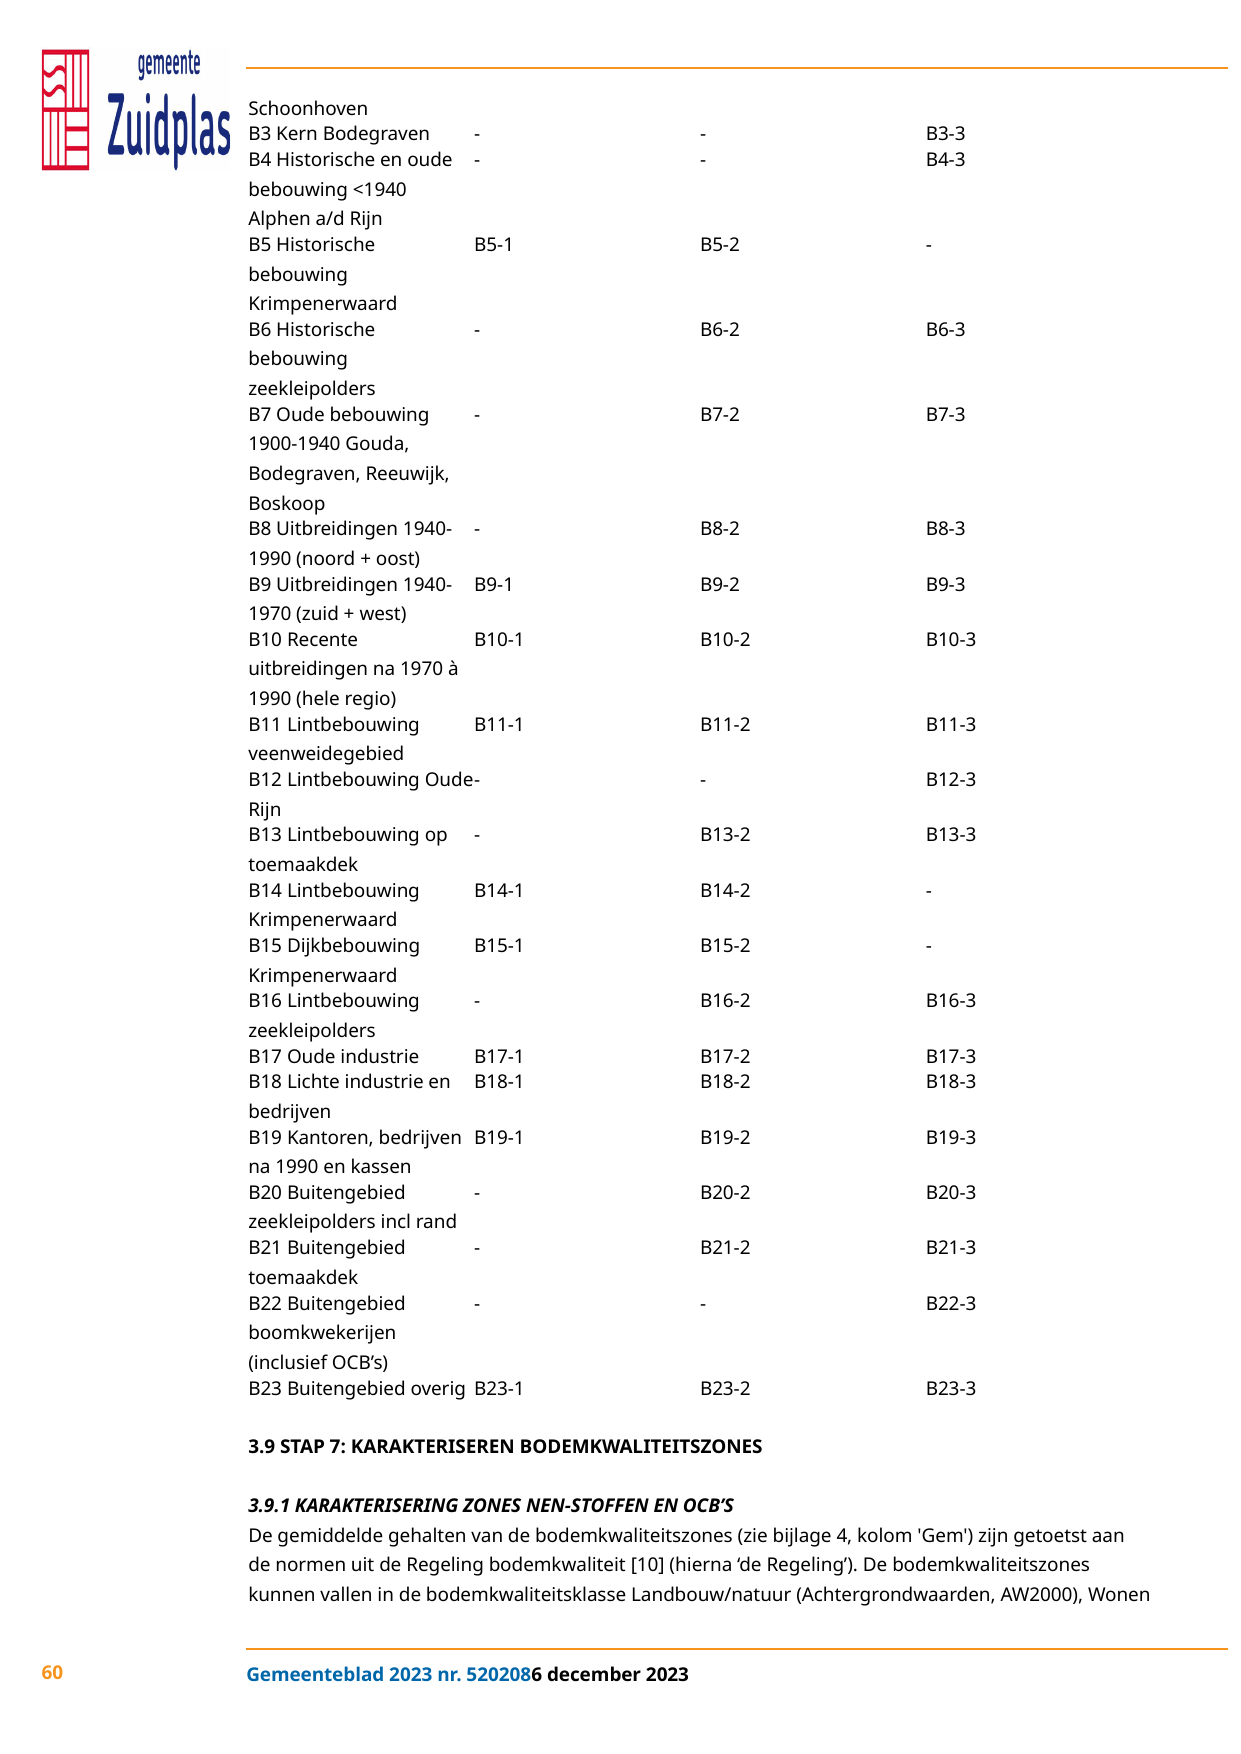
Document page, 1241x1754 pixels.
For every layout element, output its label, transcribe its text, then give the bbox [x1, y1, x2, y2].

table_cell B17-3 [926, 1043, 1152, 1068]
table_cell B23 Buitengebied overig [248, 1375, 474, 1400]
table_cell B22 Buitengebied boomkwekerijen (inclusief OCB’s) [248, 1290, 474, 1375]
table_cell B19 Kantoren, bedrijven na 1990 en kassen [248, 1124, 474, 1179]
table_cell - [474, 822, 700, 877]
table_cell B23-2 [700, 1375, 926, 1400]
table_cell - [474, 1235, 700, 1290]
table_cell B7-2 [700, 401, 926, 515]
table_cell - [474, 1290, 700, 1375]
table_cell B9-3 [926, 571, 1152, 626]
table_cell - [700, 121, 926, 146]
table_cell B11-2 [700, 711, 926, 766]
text De gemiddelde gehalten van de bodemkwaliteitszones (zie bijlage 4, kolom 'Gem') zijn getoetst aan de normen uit de Regeling bodemkwaliteit [10] (hierna ‘de Regeling’). De bodemkwaliteitszones kunnen vallen in de bodemkwaliteitsklasse Landbouw/natuur (Achtergrondwaarden, AW2000), Wonen [248, 1522, 1152, 1607]
table_cell B23-1 [474, 1375, 700, 1400]
table_cell B3 Kern Bodegraven [248, 121, 474, 146]
table_cell B16-3 [926, 988, 1152, 1043]
table_cell B11-1 [474, 711, 700, 766]
table_cell B19-1 [474, 1124, 700, 1179]
table_cell - [474, 146, 700, 231]
table_cell B21 Buitengebied toemaakdek [248, 1235, 474, 1290]
table_cell B6-3 [926, 316, 1152, 401]
table_cell B7 Oude bebouwing 1900-1940 Gouda, Bodegraven, Reeuwijk, Boskoop [248, 401, 474, 515]
table_cell B15-2 [700, 932, 926, 987]
picture [41, 47, 231, 172]
table_cell B23-3 [926, 1375, 1152, 1400]
table_cell B5-2 [700, 231, 926, 316]
table_cell B9-2 [700, 571, 926, 626]
table_cell - [474, 766, 700, 822]
table_cell B10-1 [474, 626, 700, 711]
table_cell B11-3 [926, 711, 1152, 766]
table_cell B18 Lichte industrie en bedrijven [248, 1069, 474, 1124]
table_cell B10-3 [926, 626, 1152, 711]
text 3.9 STAP 7: KARAKTERISEREN BODEMKWALITEITSZONES [248, 1433, 1152, 1459]
table_cell B18-1 [474, 1069, 700, 1124]
table_cell B20 Buitengebied zeekleipolders incl rand [248, 1179, 474, 1234]
table_cell B10 Recente uitbreidingen na 1970 à 1990 (hele regio) [248, 626, 474, 711]
table_cell B19-3 [926, 1124, 1152, 1179]
table_cell B12 Lintbebouwing Oude Rijn [248, 766, 474, 822]
table_cell B9 Uitbreidingen 1940-1970 (zuid + west) [248, 571, 474, 626]
table_cell B7-3 [926, 401, 1152, 515]
table_cell B19-2 [700, 1124, 926, 1179]
table_cell B21-2 [700, 1235, 926, 1290]
table_cell - [474, 121, 700, 146]
table_cell B5-1 [474, 231, 700, 316]
table_cell B4-3 [926, 146, 1152, 231]
table_cell B3-3 [926, 121, 1152, 146]
table_cell Schoonhoven [248, 95, 474, 121]
table_cell B15-1 [474, 932, 700, 987]
table_cell - [474, 316, 700, 401]
table_cell B6-2 [700, 316, 926, 401]
table_cell [474, 95, 700, 121]
table_cell B17-1 [474, 1043, 700, 1068]
table_cell B9-1 [474, 571, 700, 626]
table_cell B4 Historische en oude bebouwing <1940 Alphen a/d Rijn [248, 146, 474, 231]
table_cell B22-3 [926, 1290, 1152, 1375]
table_cell B15 Dijkbebouwing Krimpenerwaard [248, 932, 474, 987]
table_cell - [700, 95, 926, 121]
table_cell B12-3 [926, 766, 1152, 822]
table_cell B18-2 [700, 1069, 926, 1124]
table_cell - [700, 1290, 926, 1375]
table_cell B13-2 [700, 822, 926, 877]
table_cell B16 Lintbebouwing zeekleipolders [248, 988, 474, 1043]
table_cell - [926, 932, 1152, 987]
table_cell B14 Lintbebouwing Krimpenerwaard [248, 877, 474, 932]
table_cell B18-3 [926, 1069, 1152, 1124]
table_cell B16-2 [700, 988, 926, 1043]
table_cell B17-2 [700, 1043, 926, 1068]
table_cell B14-2 [700, 877, 926, 932]
table_cell B8-3 [926, 515, 1152, 571]
table_cell B14-1 [474, 877, 700, 932]
table_cell B11 Lintbebouwing veenweidegebied [248, 711, 474, 766]
table_cell B10-2 [700, 626, 926, 711]
table_cell - [474, 401, 700, 515]
table_cell B20-3 [926, 1179, 1152, 1234]
table_cell - [700, 146, 926, 231]
table_cell B5 Historische bebouwing Krimpenerwaard [248, 231, 474, 316]
table_cell - [700, 766, 926, 822]
table_cell B8-2 [700, 515, 926, 571]
text 3.9.1 KARAKTERISERING ZONES NEN-STOFFEN EN OCB’S [248, 1492, 1152, 1518]
table_cell B20-2 [700, 1179, 926, 1234]
table_cell B13 Lintbebouwing op toemaakdek [248, 822, 474, 877]
table_cell B17 Oude industrie [248, 1043, 474, 1068]
table_cell B13-3 [926, 822, 1152, 877]
table_cell - [474, 515, 700, 571]
table_cell - [926, 95, 1152, 121]
table_cell - [474, 988, 700, 1043]
table_cell - [474, 1179, 700, 1234]
table_cell B21-3 [926, 1235, 1152, 1290]
table_cell - [926, 231, 1152, 316]
table_cell B6 Historische bebouwing zeekleipolders [248, 316, 474, 401]
table_cell B8 Uitbreidingen 1940-1990 (noord + oost) [248, 515, 474, 571]
table_cell - [926, 877, 1152, 932]
